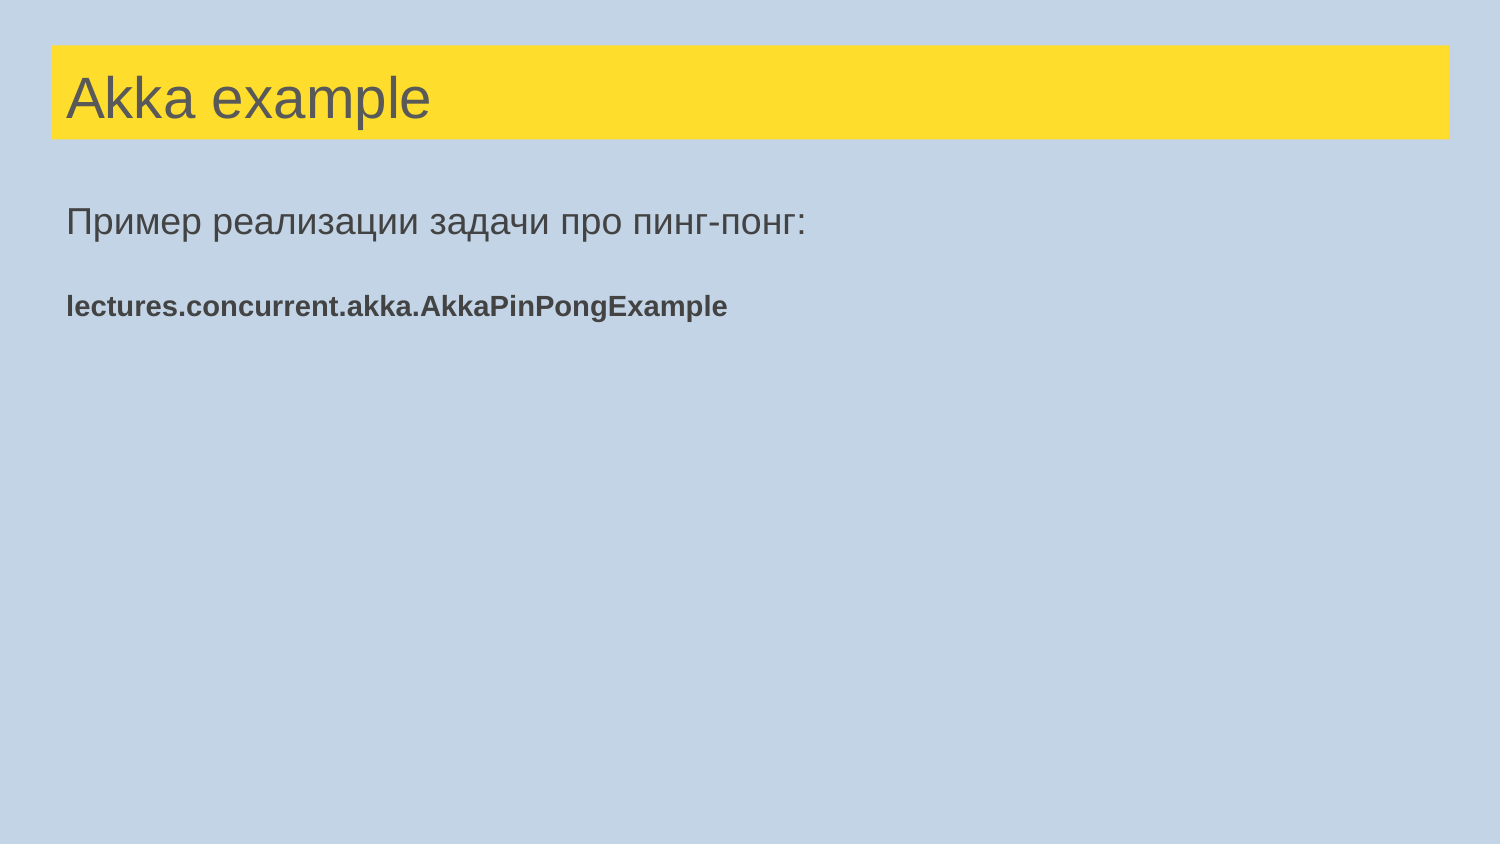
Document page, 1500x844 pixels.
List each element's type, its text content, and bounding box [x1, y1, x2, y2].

title Akka example [51, 45, 1449, 140]
text_box Пример реализации задачи про пинг-понг: lectures.concurrent.akka.AkkaPinPongExample [51, 181, 1449, 432]
